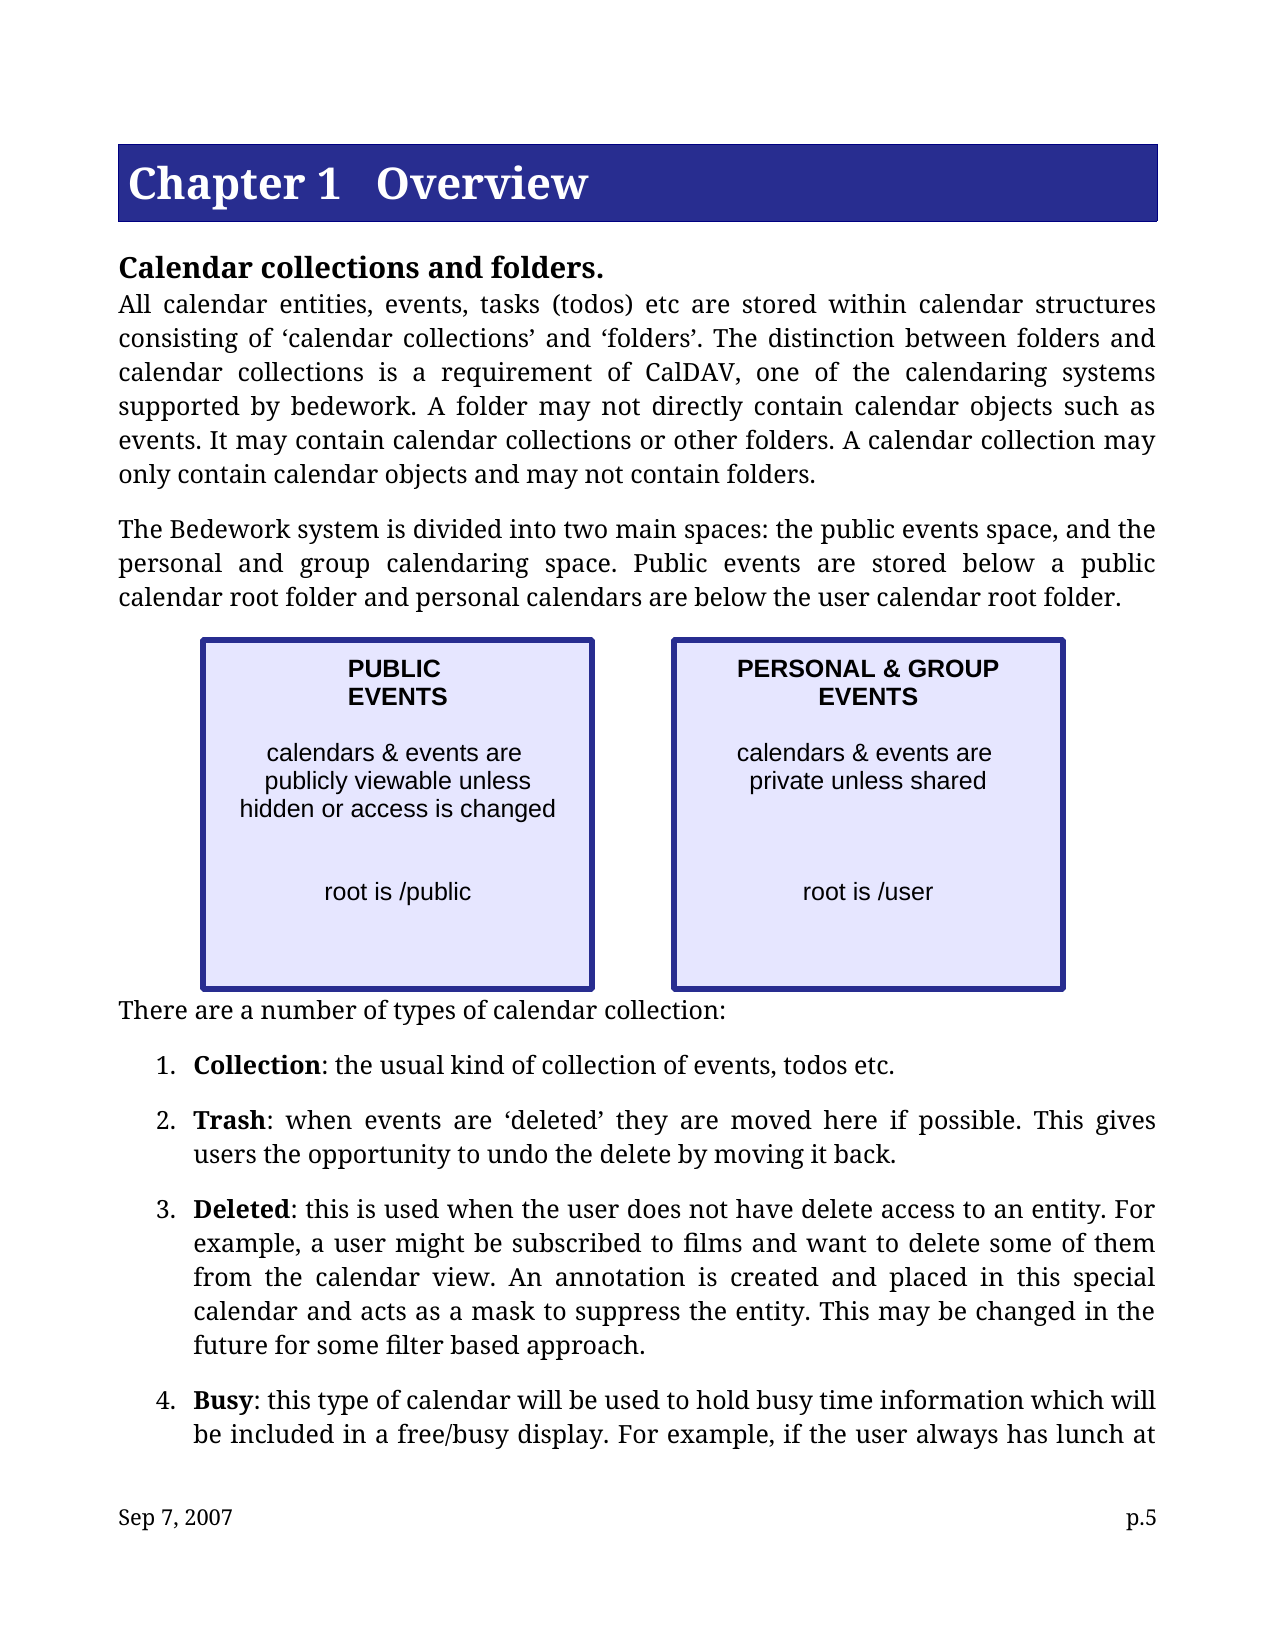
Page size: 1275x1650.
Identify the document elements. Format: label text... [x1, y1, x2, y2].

subtitle Calendar collections and folders. [118, 247, 1157, 287]
list Collection: the usual kind of collection of events, todos etc. [156, 1047, 1157, 1081]
list Trash: when events are ‘deleted’ they are moved here if possible. This gives users the opportunity to undo the delete by moving it back. [156, 1102, 1157, 1171]
subtitle Overview [119, 145, 1157, 221]
list Deleted: this is used when the user does not have delete access to an entity. For example, a user might be subscribed to films and want to delete some of them from the calendar view. An annotation is created and placed in this special calendar and acts as a mask to suppress the entity. This may be changed in the future for some filter based approach. [156, 1192, 1157, 1362]
text All calendar entities, events, tasks (todos) etc are stored within calendar structures consisting of ‘calendar collections’ and ‘folders’. The distinction between folders and calendar collections is a requirement of CalDAV, one of the calendaring systems supported by bedework. A folder may not directly contain calendar objects such as events. It may contain calendar collections or other folders. A calendar collection may only contain calendar objects and may not contain folders. [118, 287, 1157, 491]
list Busy: this type of calendar will be used to hold busy time information which will be included in a free/busy display. For example, if the user always has lunch at [156, 1383, 1157, 1451]
text There are a number of types of calendar collection: [118, 635, 1157, 1026]
text The Bedework system is divided into two main spaces: the public events space, and the personal and group calendaring space. Public events are stored below a public calendar root folder and personal calendars are below the user calendar root folder. [118, 512, 1157, 614]
